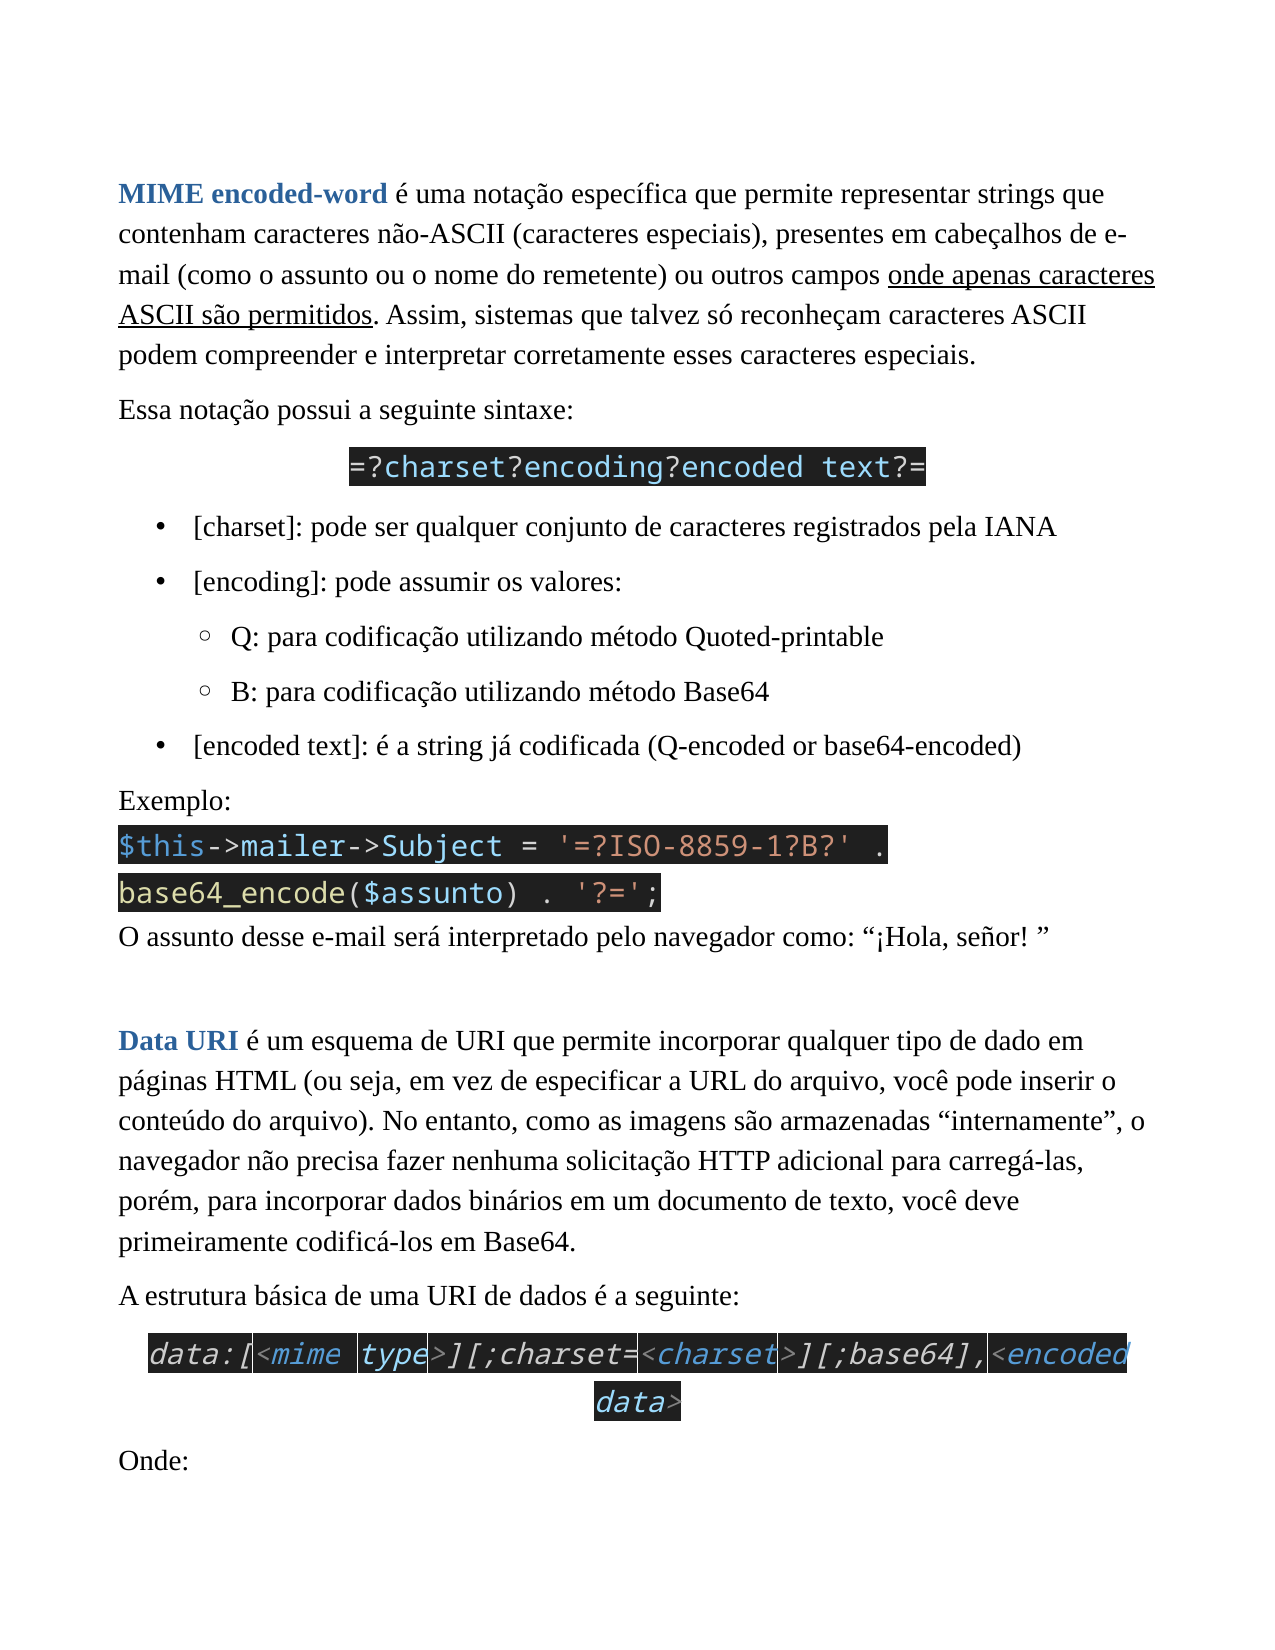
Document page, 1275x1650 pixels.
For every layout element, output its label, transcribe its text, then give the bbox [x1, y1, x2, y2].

list Q: para codificação utilizando método Quoted-printable [193, 619, 1157, 652]
text data:[<mime type>][;charset=<charset>][;base64],<encoded data> [118, 1333, 1157, 1421]
text A estrutura básica de uma URI de dados é a seguinte: [118, 1278, 1157, 1312]
list [encoded text]: é a string já codificada (Q-encoded or base64-encoded) [156, 728, 1157, 762]
list [encoding]: pode assumir os valores: [156, 564, 1157, 597]
list [charset]: pode ser qualquer conjunto de caracteres registrados pela IANA [156, 509, 1157, 543]
text Essa notação possui a seguinte sintaxe: [118, 392, 1157, 426]
text MIME encoded-word é uma notação específica que permite representar strings que contenham caracteres não-ASCII (caracteres especiais), presentes em cabeçalhos de e-mail (como o assunto ou o nome do remetente) ou outros campos onde apenas caracteres ASCII são permitidos. Assim, sistemas que talvez só reconheçam caracteres ASCII podem compreender e interpretar corretamente esses caracteres especiais. [118, 176, 1157, 371]
text Onde: [118, 1443, 1157, 1477]
text Exemplo: $this->mailer->Subject = '=?ISO-8859-1?B?' . base64_encode($assunto) . '?='; O assunto desse e-mail será interpretado pelo navegador como: “¡Hola, señor! ” [118, 783, 1157, 952]
list B: para codificação utilizando método Base64 [193, 674, 1157, 707]
text =?charset?encoding?encoded text?= [118, 447, 1157, 486]
text Data URI é um esquema de URI que permite incorporar qualquer tipo de dado em páginas HTML (ou seja, em vez de especificar a URL do arquivo, você pode inserir o conteúdo do arquivo). No entanto, como as imagens são armazenadas “internamente”, o navegador não precisa fazer nenhuma solicitação HTTP adicional para carregá-las, porém, para incorporar dados binários em um documento de texto, você deve primeiramente codificá-los em Base64. [118, 1023, 1157, 1257]
